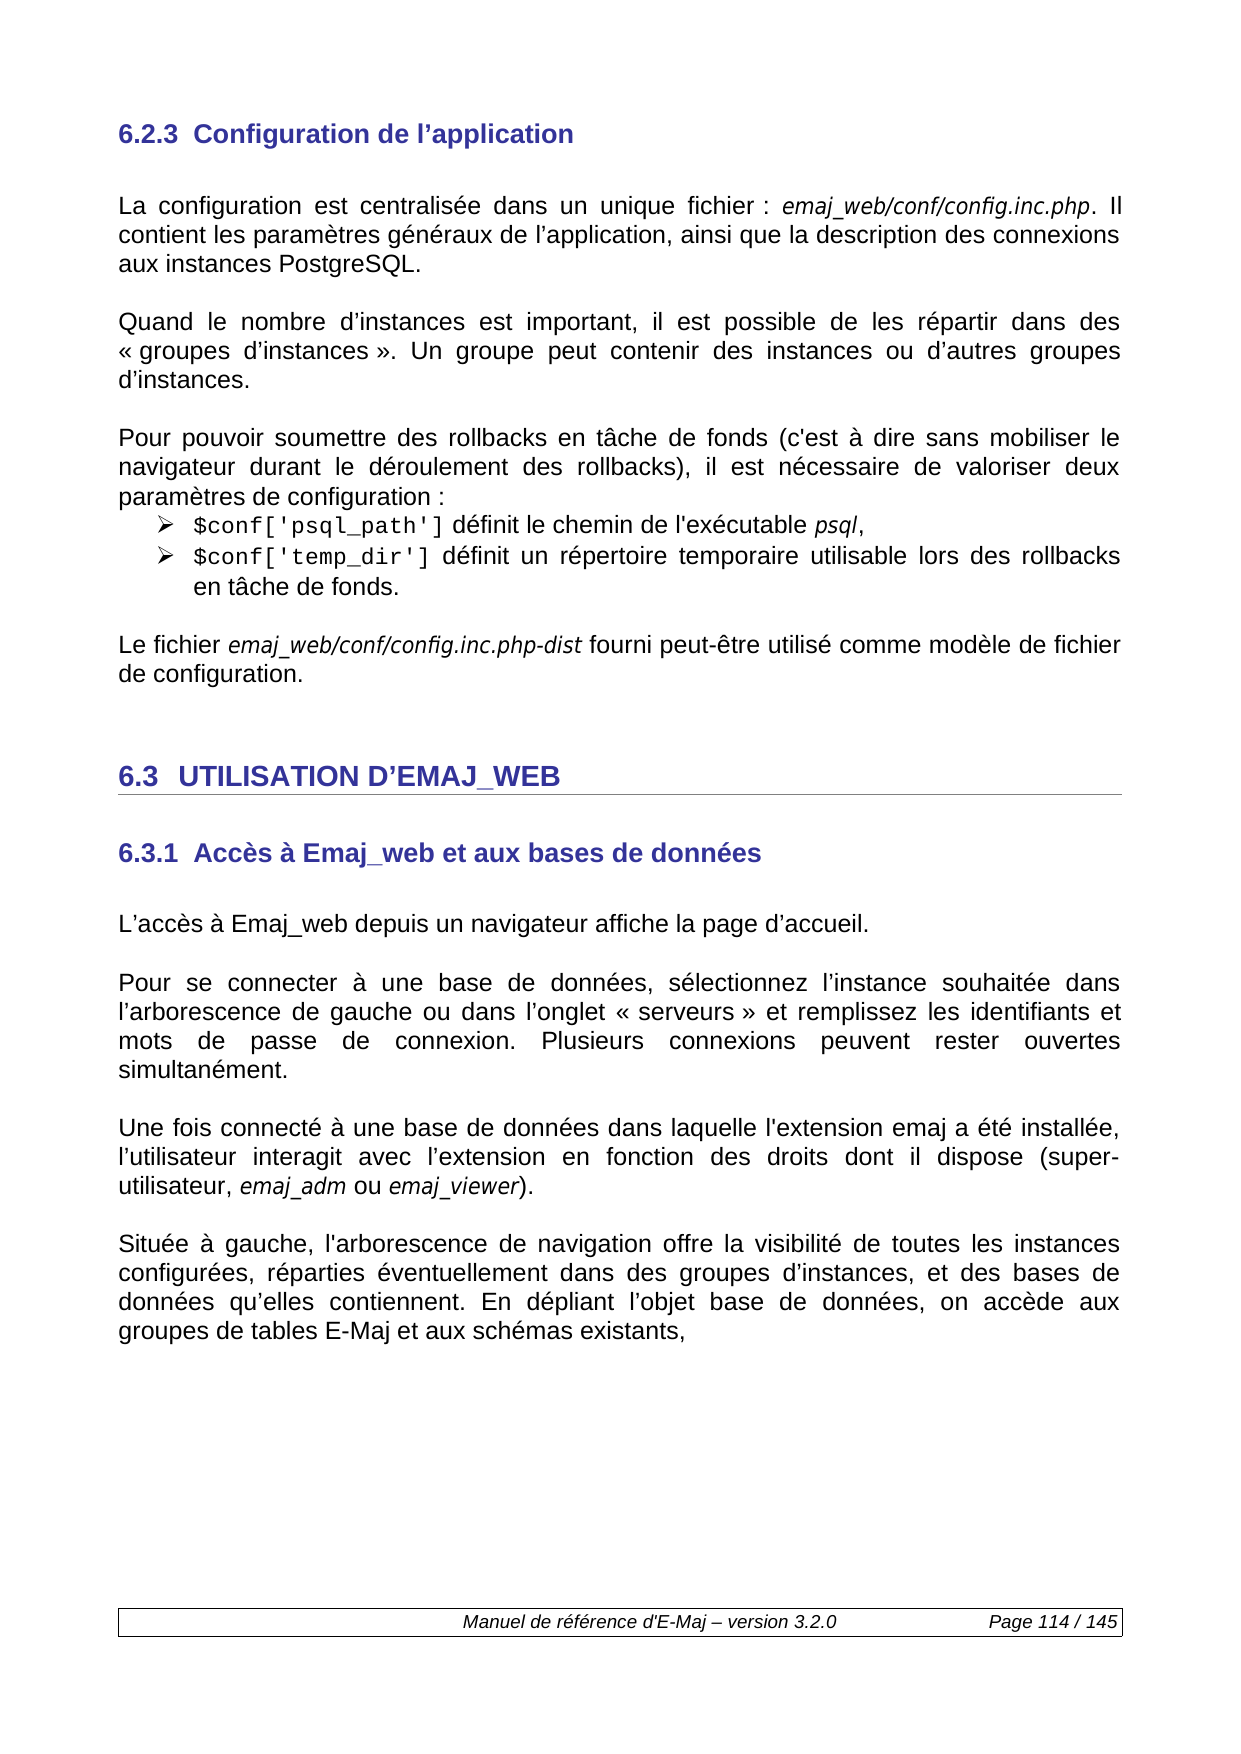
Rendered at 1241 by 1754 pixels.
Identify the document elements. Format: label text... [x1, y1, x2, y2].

list $conf['temp_dir'] définit un répertoire temporaire utilisable lors des rollbacks en tâche de fonds. [156, 541, 1122, 601]
text Située à gauche, l'arborescence de navigation offre la visibilité de toutes les instances configurées, réparties éventuellement dans des groupes d’instances, et des bases de données qu’elles contiennent. En dépliant l’objet base de données, on accède aux groupes de tables E-Maj et aux schémas existants, [118, 1229, 1122, 1345]
text Pour pouvoir soumettre des rollbacks en tâche de fonds (c'est à dire sans mobiliser le navigateur durant le déroulement des rollbacks), il est nécessaire de valoriser deux paramètres de configuration : [118, 423, 1122, 510]
text La configuration est centralisée dans un unique fichier : emaj_web/conf/config.inc.php. Il contient les paramètres généraux de l’application, ainsi que la description des connexions aux instances PostgreSQL. [118, 191, 1122, 278]
list $conf['psql_path'] définit le chemin de l'exécutable psql, [156, 510, 1122, 541]
subtitle Utilisation d’Emaj_web [118, 758, 1122, 794]
text Une fois connecté à une base de données dans laquelle l'extension emaj a été installée, l’utilisateur interagit avec l’extension en fonction des droits dont il dispose (super-utilisateur, emaj_adm ou emaj_viewer). [118, 1113, 1122, 1200]
subtitle Accès à Emaj_web et aux bases de données [118, 837, 1122, 868]
list Le fichier emaj_web/conf/config.inc.php-dist fourni peut-être utilisé comme modèle de fichier de configuration. [118, 630, 1122, 688]
text L’accès à Emaj_web depuis un navigateur affiche la page d’accueil. [118, 909, 1122, 938]
text Quand le nombre d’instances est important, il est possible de les répartir dans des « groupes d’instances ». Un groupe peut contenir des instances ou d’autres groupes d’instances. [118, 307, 1122, 394]
text Pour se connecter à une base de données, sélectionnez l’instance souhaitée dans l’arborescence de gauche ou dans l’onglet « serveurs » et remplissez les identifiants et mots de passe de connexion. Plusieurs connexions peuvent rester ouvertes simultanément. [118, 967, 1122, 1084]
subtitle Configuration de l’application [118, 118, 1122, 149]
